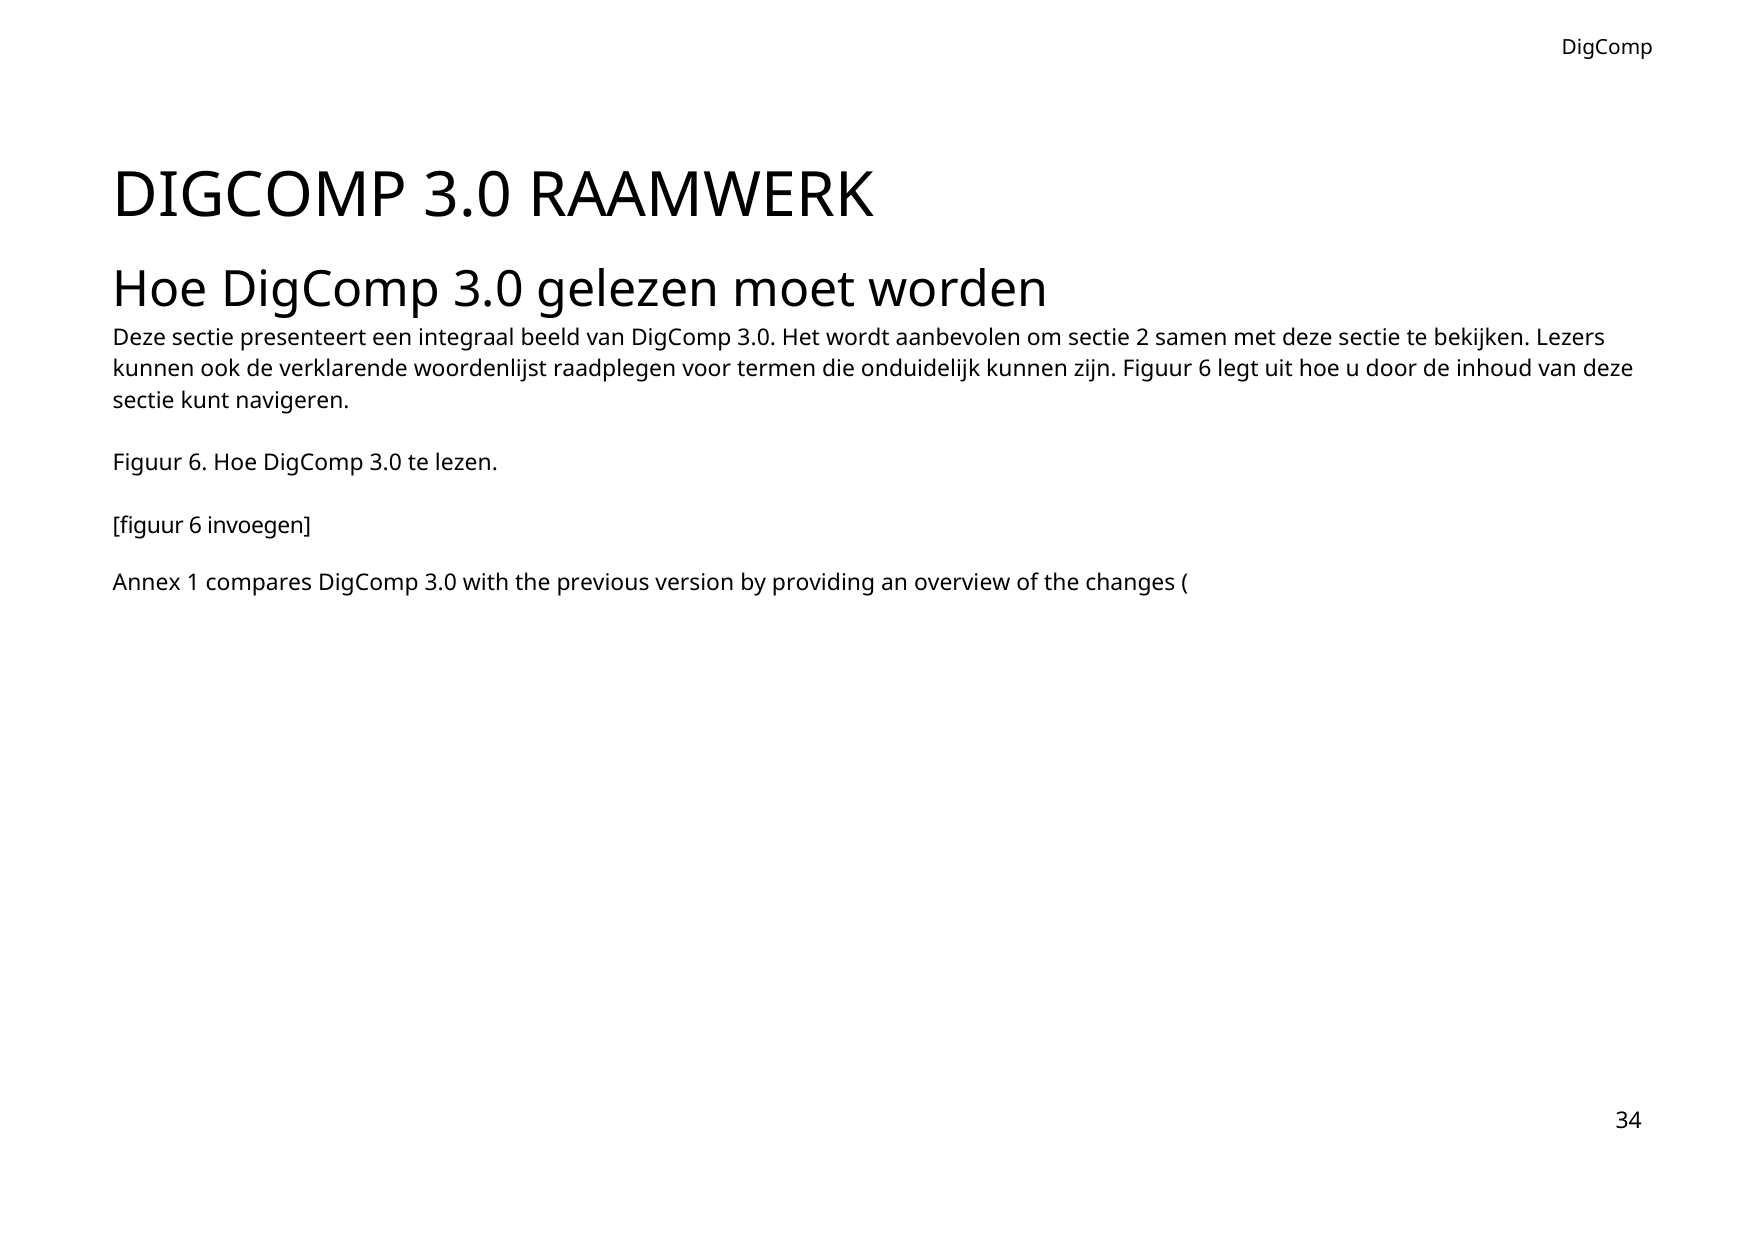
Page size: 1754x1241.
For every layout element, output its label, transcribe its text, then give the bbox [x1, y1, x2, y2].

text [figuur 6 invoegen] [112, 509, 1641, 540]
subtitle Hoe DigComp 3.0 gelezen moet worden [112, 253, 1641, 321]
text Figuur 6. Hoe DigComp 3.0 te lezen. [112, 446, 1641, 477]
subtitle DIGCOMP 3.0 RAAMWERK [112, 150, 1641, 235]
text Annex 1 compares DigComp 3.0 with the previous version by providing an overview of the changes ( [112, 565, 1641, 597]
text Deze sectie presenteert een integraal beeld van DigComp 3.0. Het wordt aanbevolen om sectie 2 samen met deze sectie te bekijken. Lezers kunnen ook de verklarende woordenlijst raadplegen voor termen die onduidelijk kunnen zijn. Figuur 6 legt uit hoe u door de inhoud van deze sectie kunt navigeren. [112, 321, 1641, 415]
